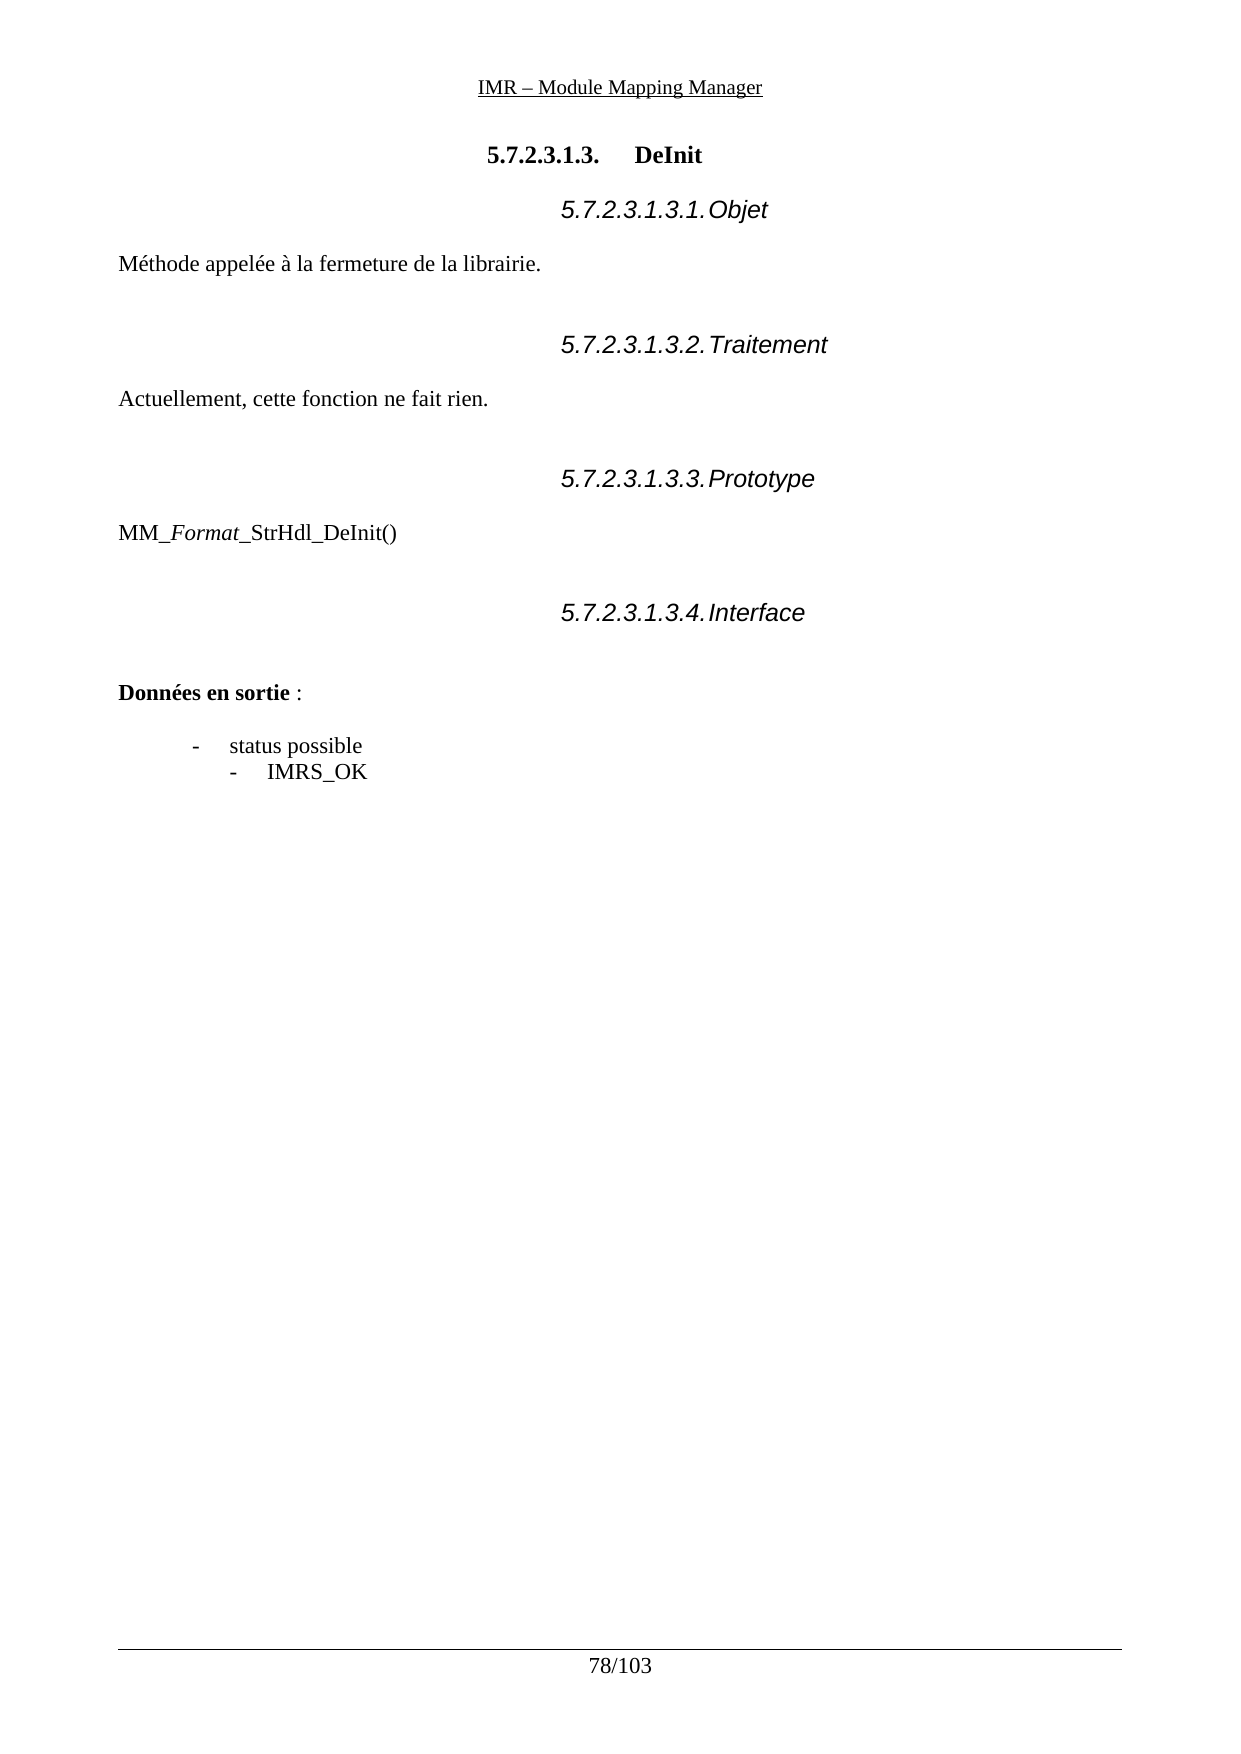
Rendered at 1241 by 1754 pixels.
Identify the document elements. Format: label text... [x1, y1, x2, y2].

subtitle Objet [561, 195, 1122, 224]
text MM_Format_StrHdl_DeInit() [118, 519, 1122, 545]
text Actuellement, cette fonction ne fait rien. [118, 385, 1122, 411]
subtitle Prototype [561, 464, 1122, 492]
subtitle Interface [561, 598, 1122, 627]
text Données en sortie : [118, 679, 1122, 706]
subtitle Traitement [561, 329, 1122, 358]
text Méthode appelée à la fermeture de la librairie. [118, 251, 1122, 277]
subtitle DeInit [487, 140, 1122, 169]
list IMRS_OK [229, 758, 1122, 785]
list status possible [192, 732, 1122, 758]
